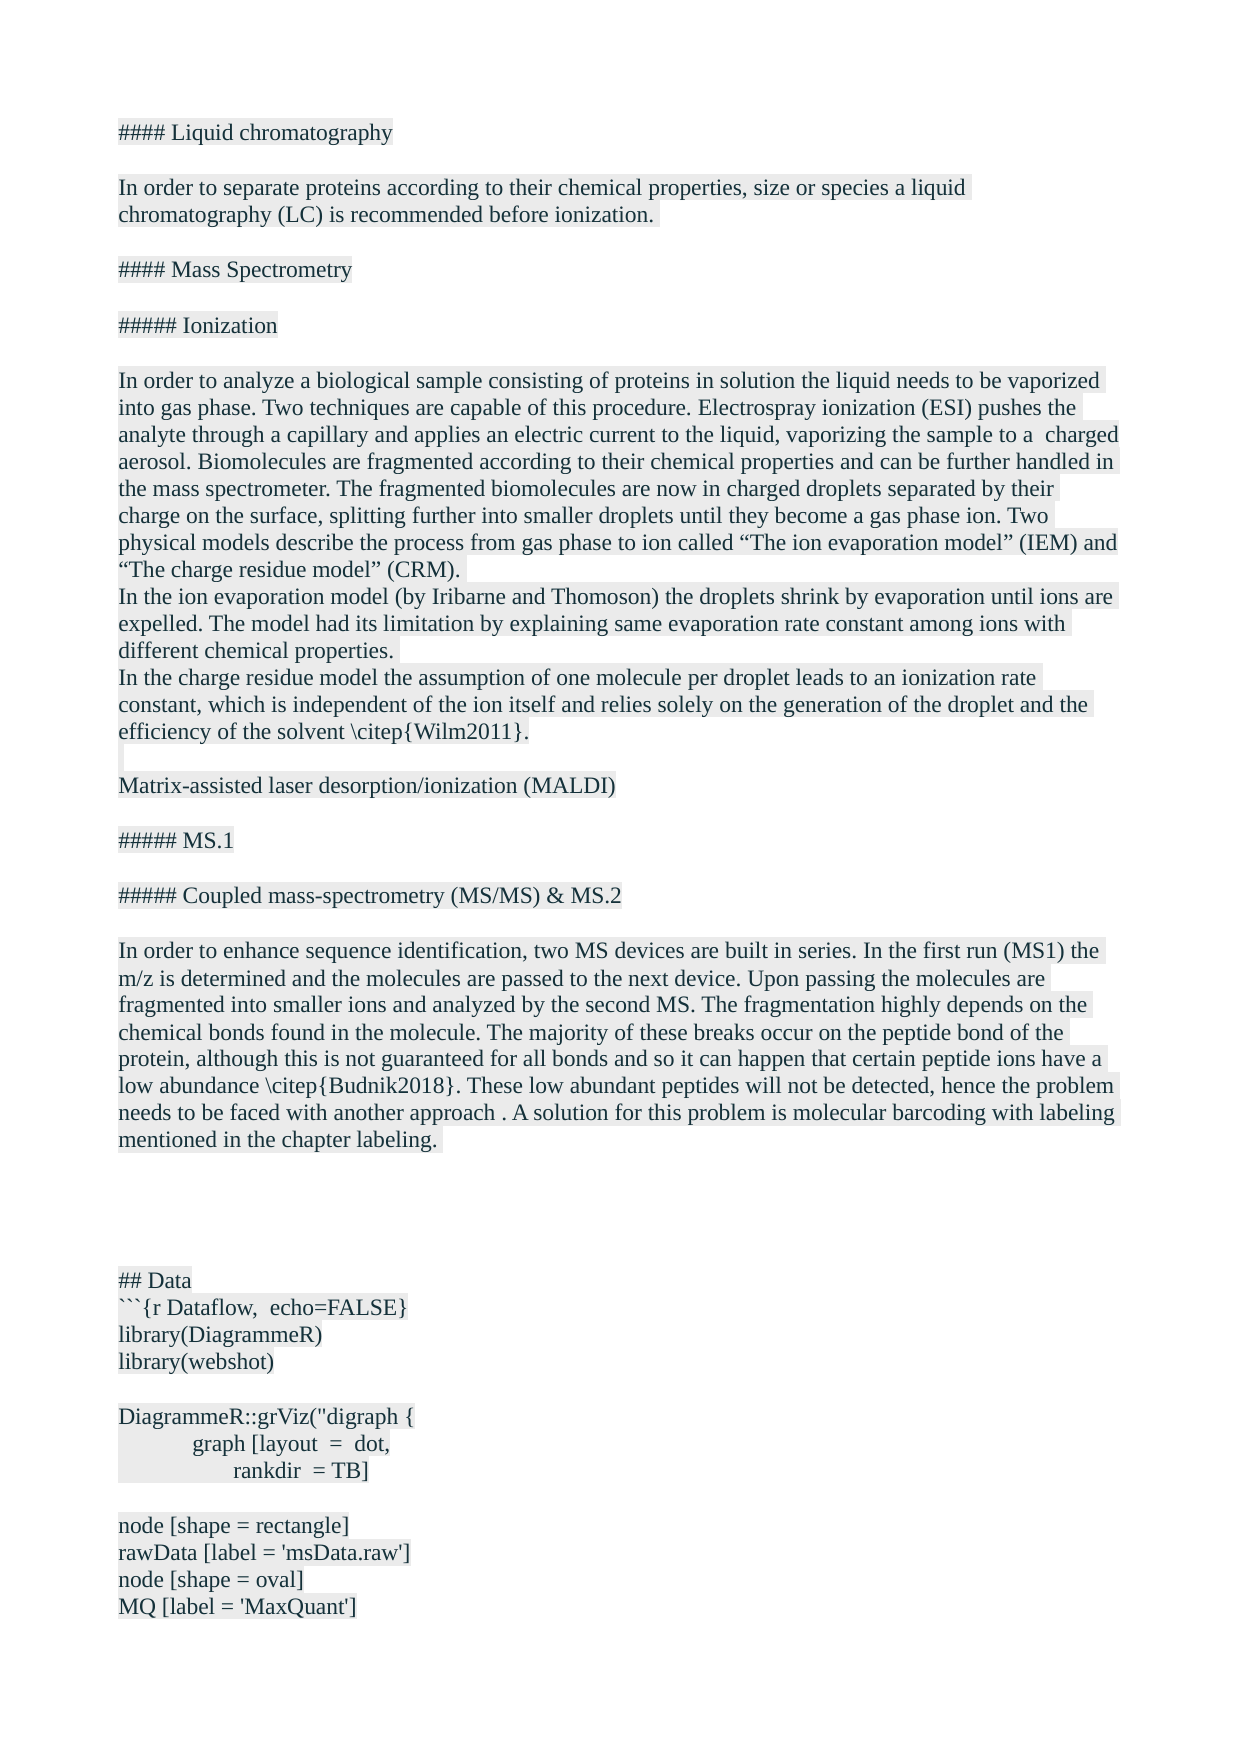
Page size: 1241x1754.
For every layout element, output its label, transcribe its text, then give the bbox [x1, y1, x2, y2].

text ```{r Dataflow, echo=FALSE} [118, 1293, 1122, 1320]
text In the charge residue model the assumption of one molecule per droplet leads to an ionization rate constant, which is independent of the ion itself and relies solely on the generation of the droplet and the efficiency of the solvent \citep{Wilm2011}. [118, 663, 1122, 744]
text ##### Ionization [118, 311, 1122, 338]
text node [shape = rectangle] [118, 1512, 1122, 1539]
text Matrix-assisted laser desorption/ionization (MALDI) [118, 771, 1122, 798]
text node [shape = oval] [118, 1566, 1122, 1593]
text rankdir = TB] [118, 1456, 1122, 1483]
text ##### MS.1 [118, 826, 1122, 853]
text In the ion evaporation model (by Iribarne and Thomoson) the droplets shrink by evaporation until ions are expelled. The model had its limitation by explaining same evaporation rate constant among ions with different chemical properties. [118, 582, 1122, 663]
text #### Mass Spectrometry [118, 256, 1122, 283]
text In order to separate proteins according to their chemical properties, size or species a liquid chromatography (LC) is recommended before ionization. [118, 173, 1122, 227]
text graph [layout = dot, [118, 1429, 1122, 1456]
text In order to enhance sequence identification, two MS devices are built in series. In the first run (MS1) the m/z is determined and the molecules are passed to the next device. Upon passing the molecules are fragmented into smaller ions and analyzed by the second MS. The fragmentation highly depends on the chemical bonds found in the molecule. The majority of these breaks occur on the peptide bond of the protein, although this is not guaranteed for all bonds and so it can happen that certain peptide ions have a low abundance \citep{Budnik2018}. These low abundant peptides will not be detected, hence the problem needs to be faced with another approach . A solution for this problem is molecular barcoding with labeling mentioned in the chapter labeling. [118, 937, 1122, 1153]
text library(webshot) [118, 1347, 1122, 1374]
text ##### Coupled mass-spectrometry (MS/MS) & MS.2 [118, 882, 1122, 909]
text rawData [label = 'msData.raw'] [118, 1539, 1122, 1566]
text DiagrammeR::grViz("digraph { [118, 1402, 1122, 1429]
text In order to analyze a biological sample consisting of proteins in solution the liquid needs to be vaporized into gas phase. Two techniques are capable of this procedure. Electrospray ionization (ESI) pushes the analyte through a capillary and applies an electric current to the liquid, vaporizing the sample to a charged aerosol. Biomolecules are fragmented according to their chemical properties and can be further handled in the mass spectrometer. The fragmented biomolecules are now in charged droplets separated by their charge on the surface, splitting further into smaller droplets until they become a gas phase ion. Two physical models describe the process from gas phase to ion called “The ion evaporation model” (IEM) and “The charge residue model” (CRM). [118, 366, 1122, 582]
text MQ [label = 'MaxQuant'] [118, 1593, 1122, 1619]
text ## Data [118, 1266, 1122, 1293]
text library(DiagrammeR) [118, 1320, 1122, 1347]
text #### Liquid chromatography [118, 118, 1122, 145]
